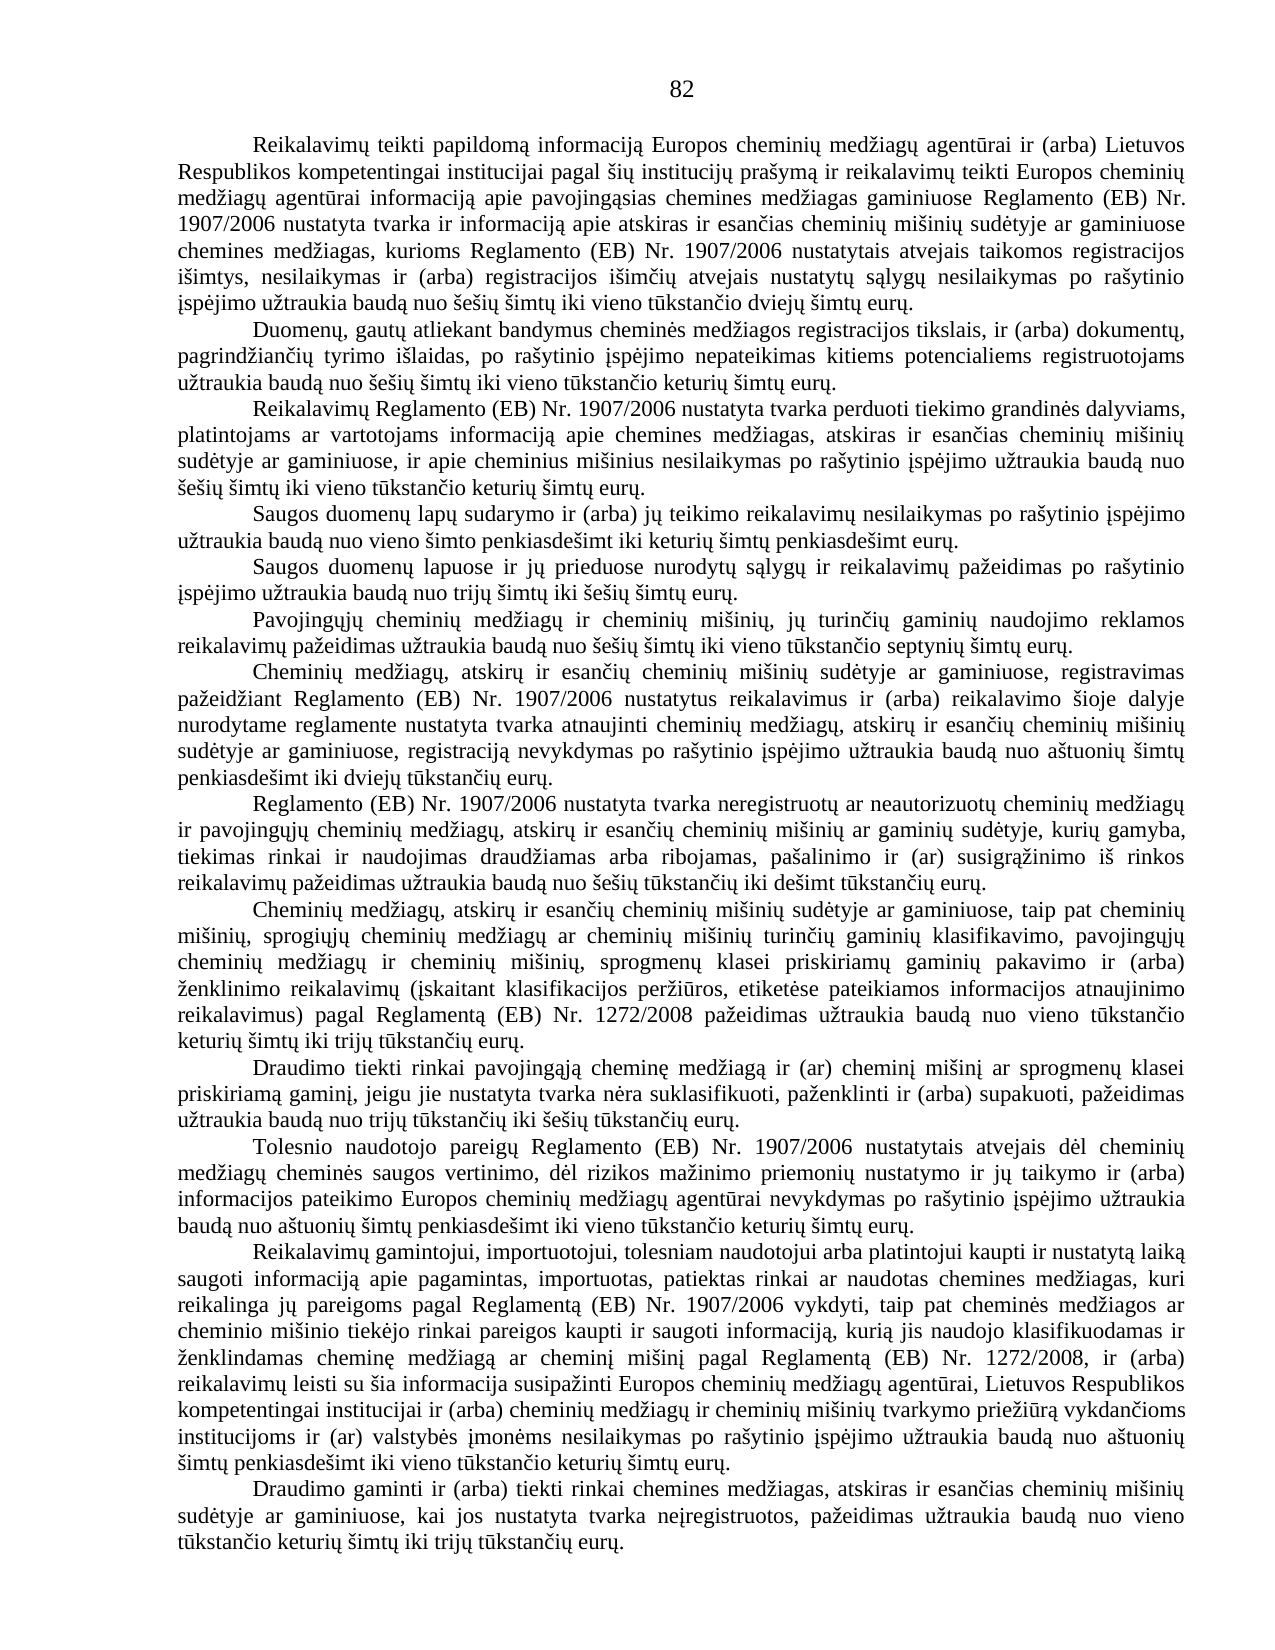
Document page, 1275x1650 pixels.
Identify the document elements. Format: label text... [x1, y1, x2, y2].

text Draudimo gaminti ir (arba) tiekti rinkai chemines medžiagas, atskiras ir esančias cheminių mišinių sudėtyje ar gaminiuose, kai jos nustatyta tvarka neįregistruotos, pažeidimas užtraukia baudą nuo vieno tūkstančio keturių šimtų iki trijų tūkstančių eurų. [177, 1475, 1186, 1554]
text Cheminių medžiagų, atskirų ir esančių cheminių mišinių sudėtyje ar gaminiuose, registravimas pažeidžiant Reglamento (EB) Nr. 1907/2006 nustatytus reikalavimus ir (arba) reikalavimo šioje dalyje nurodytame reglamente nustatyta tvarka atnaujinti cheminių medžiagų, atskirų ir esančių cheminių mišinių sudėtyje ar gaminiuose, registraciją nevykdymas po rašytinio įspėjimo užtraukia baudą nuo aštuonių šimtų penkiasdešimt iki dviejų tūkstančių eurų. [177, 658, 1186, 790]
text Saugos duomenų lapuose ir jų prieduose nurodytų sąlygų ir reikalavimų pažeidimas po rašytinio įspėjimo užtraukia baudą nuo trijų šimtų iki šešių šimtų eurų. [177, 553, 1186, 606]
text Duomenų, gautų atliekant bandymus cheminės medžiagos registracijos tikslais, ir (arba) dokumentų, pagrindžiančių tyrimo išlaidas, po rašytinio įspėjimo nepateikimas kitiems potencialiems registruotojams užtraukia baudą nuo šešių šimtų iki vieno tūkstančio keturių šimtų eurų. [177, 316, 1186, 395]
text Saugos duomenų lapų sudarymo ir (arba) jų teikimo reikalavimų nesilaikymas po rašytinio įspėjimo užtraukia baudą nuo vieno šimto penkiasdešimt iki keturių šimtų penkiasdešimt eurų. [177, 500, 1186, 553]
text Tolesnio naudotojo pareigų Reglamento (EB) Nr. 1907/2006 nustatytais atvejais dėl cheminių medžiagų cheminės saugos vertinimo, dėl rizikos mažinimo priemonių nustatymo ir jų taikymo ir (arba) informacijos pateikimo Europos cheminių medžiagų agentūrai nevykdymas po rašytinio įspėjimo užtraukia baudą nuo aštuonių šimtų penkiasdešimt iki vieno tūkstančio keturių šimtų eurų. [177, 1133, 1186, 1238]
text Reikalavimų gamintojui, importuotojui, tolesniam naudotojui arba platintojui kaupti ir nustatytą laiką saugoti informaciją apie pagamintas, importuotas, patiektas rinkai ar naudotas chemines medžiagas, kuri reikalinga jų pareigoms pagal Reglamentą (EB) Nr. 1907/2006 vykdyti, taip pat cheminės medžiagos ar cheminio mišinio tiekėjo rinkai pareigos kaupti ir saugoti informaciją, kurią jis naudojo klasifikuodamas ir ženklindamas cheminę medžiagą ar cheminį mišinį pagal Reglamentą (EB) Nr. 1272/2008, ir (arba) reikalavimų leisti su šia informacija susipažinti Europos cheminių medžiagų agentūrai, Lietuvos Respublikos kompetentingai institucijai ir (arba) cheminių medžiagų ir cheminių mišinių tvarkymo priežiūrą vykdančioms institucijoms ir (ar) valstybės įmonėms nesilaikymas po rašytinio įspėjimo užtraukia baudą nuo aštuonių šimtų penkiasdešimt iki vieno tūkstančio keturių šimtų eurų. [177, 1238, 1186, 1475]
text Reglamento (EB) Nr. 1907/2006 nustatyta tvarka neregistruotų ar neautorizuotų cheminių medžiagų ir pavojingųjų cheminių medžiagų, atskirų ir esančių cheminių mišinių ar gaminių sudėtyje, kurių gamyba, tiekimas rinkai ir naudojimas draudžiamas arba ribojamas, pašalinimo ir (ar) susigrąžinimo iš rinkos reikalavimų pažeidimas užtraukia baudą nuo šešių tūkstančių iki dešimt tūkstančių eurų. [177, 790, 1186, 896]
text Reikalavimų teikti papildomą informaciją Europos cheminių medžiagų agentūrai ir (arba) Lietuvos Respublikos kompetentingai institucijai pagal šių institucijų prašymą ir reikalavimų teikti Europos cheminių medžiagų agentūrai informaciją apie pavojingąsias chemines medžiagas gaminiuose Reglamento (EB) Nr. 1907/2006 nustatyta tvarka ir informaciją apie atskiras ir esančias cheminių mišinių sudėtyje ar gaminiuose chemines medžiagas, kurioms Reglamento (EB) Nr. 1907/2006 nustatytais atvejais taikomos registracijos išimtys, nesilaikymas ir (arba) registracijos išimčių atvejais nustatytų sąlygų nesilaikymas po rašytinio įspėjimo užtraukia baudą nuo šešių šimtų iki vieno tūkstančio dviejų šimtų eurų. [177, 131, 1186, 316]
text Draudimo tiekti rinkai pavojingąją cheminę medžiagą ir (ar) cheminį mišinį ar sprogmenų klasei priskiriamą gaminį, jeigu jie nustatyta tvarka nėra suklasifikuoti, paženklinti ir (arba) supakuoti, pažeidimas užtraukia baudą nuo trijų tūkstančių iki šešių tūkstančių eurų. [177, 1054, 1186, 1133]
text Cheminių medžiagų, atskirų ir esančių cheminių mišinių sudėtyje ar gaminiuose, taip pat cheminių mišinių, sprogiųjų cheminių medžiagų ar cheminių mišinių turinčių gaminių klasifikavimo, pavojingųjų cheminių medžiagų ir cheminių mišinių, sprogmenų klasei priskiriamų gaminių pakavimo ir (arba) ženklinimo reikalavimų (įskaitant klasifikacijos peržiūros, etiketėse pateikiamos informacijos atnaujinimo reikalavimus) pagal Reglamentą (EB) Nr. 1272/2008 pažeidimas užtraukia baudą nuo vieno tūkstančio keturių šimtų iki trijų tūkstančių eurų. [177, 896, 1186, 1054]
text Pavojingųjų cheminių medžiagų ir cheminių mišinių, jų turinčių gaminių naudojimo reklamos reikalavimų pažeidimas užtraukia baudą nuo šešių šimtų iki vieno tūkstančio septynių šimtų eurų. [177, 606, 1186, 658]
text Reikalavimų Reglamento (EB) Nr. 1907/2006 nustatyta tvarka perduoti tiekimo grandinės dalyviams, platintojams ar vartotojams informaciją apie chemines medžiagas, atskiras ir esančias cheminių mišinių sudėtyje ar gaminiuose, ir apie cheminius mišinius nesilaikymas po rašytinio įspėjimo užtraukia baudą nuo šešių šimtų iki vieno tūkstančio keturių šimtų eurų. [177, 395, 1186, 500]
